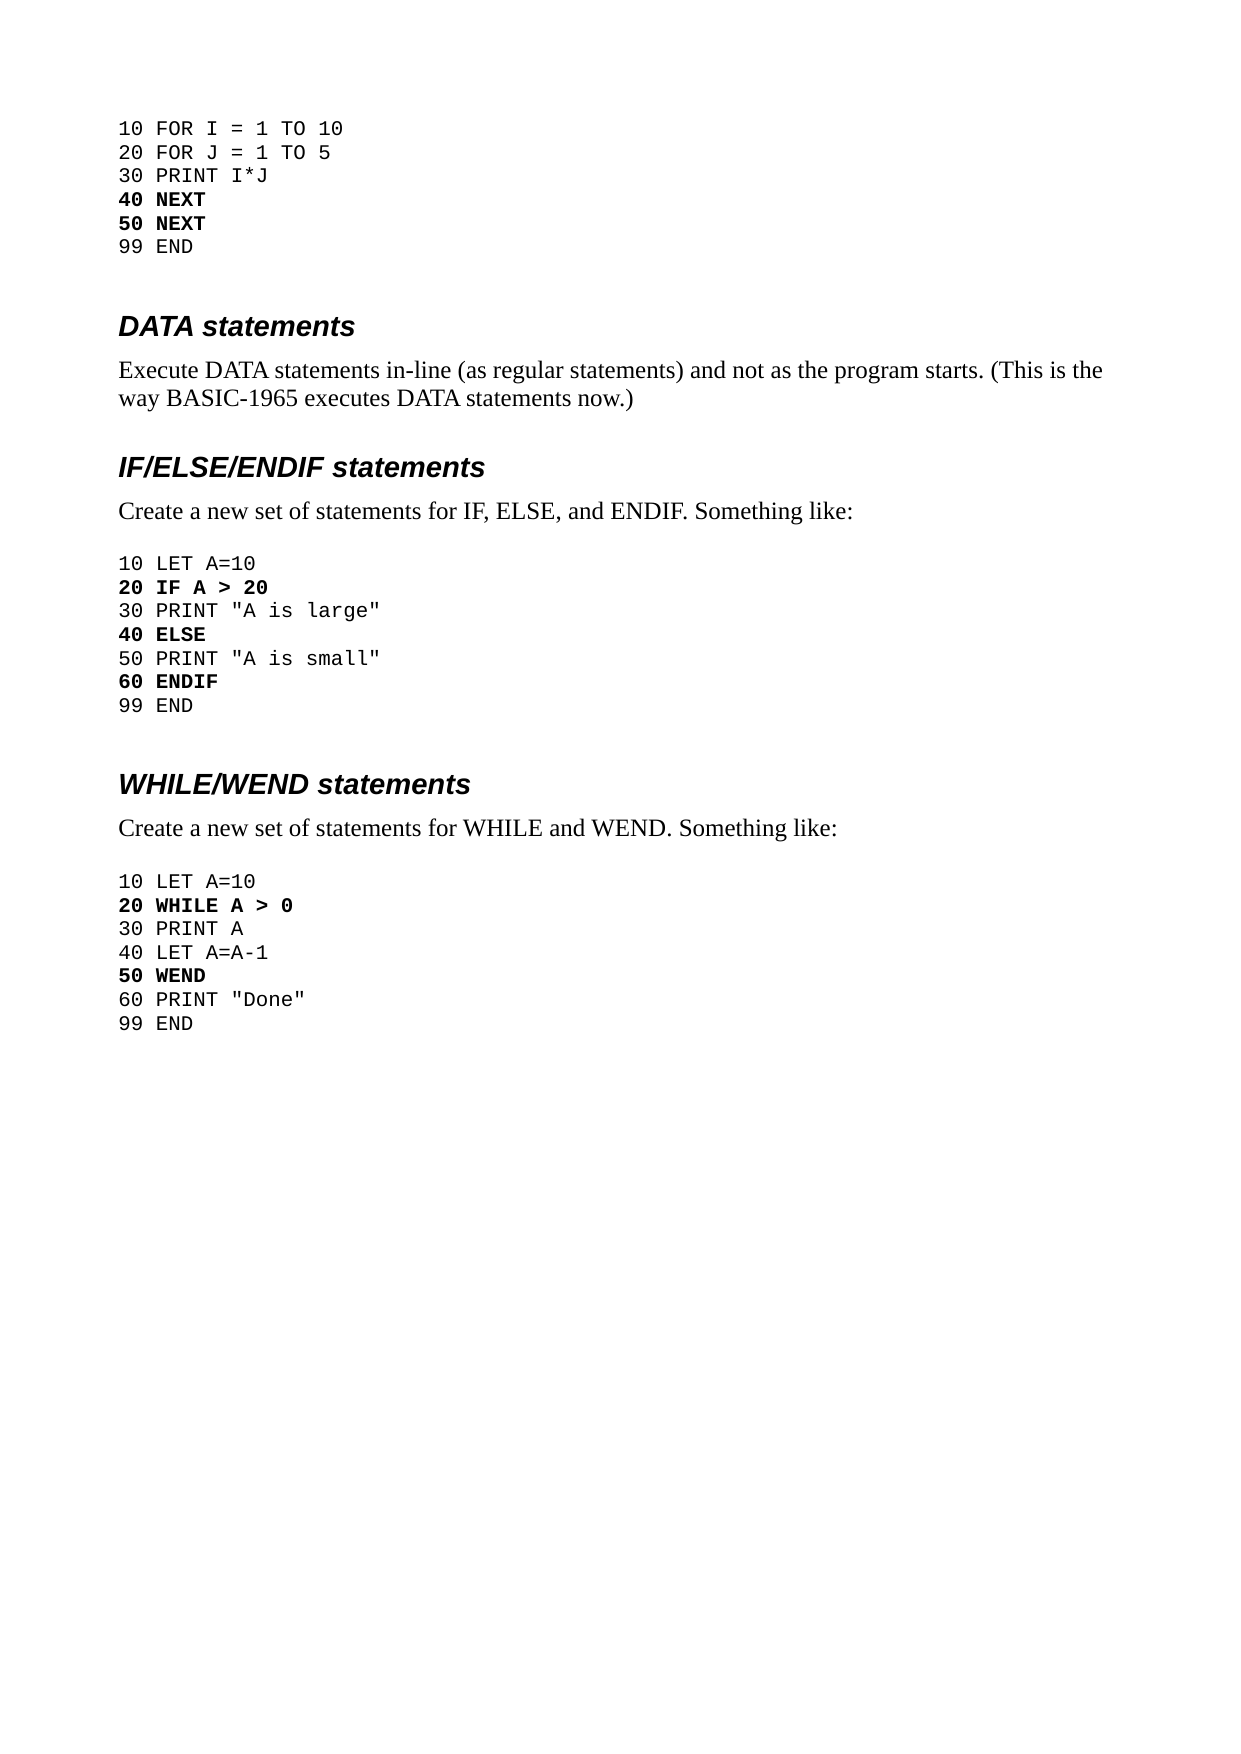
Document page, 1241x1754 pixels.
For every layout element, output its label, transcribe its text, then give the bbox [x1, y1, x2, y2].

text 10 FOR I = 1 TO 10 [118, 118, 1122, 142]
text 50 WEND [118, 966, 1122, 989]
text 30 PRINT "A is large" [118, 601, 1122, 624]
text Execute DATA statements in-line (as regular statements) and not as the program starts. (This is the way BASIC-1965 executes DATA statements now.) [118, 355, 1122, 412]
text 50 NEXT [118, 213, 1122, 236]
text 99 END [118, 1013, 1122, 1036]
subtitle DATA statements [118, 309, 1122, 342]
text 20 IF A > 20 [118, 577, 1122, 601]
subtitle IF/ELSE/ENDIF statements [118, 450, 1122, 483]
text 60 PRINT "Done" [118, 989, 1122, 1013]
text 20 WHILE A > 0 [118, 894, 1122, 918]
text 99 END [118, 695, 1122, 719]
text 60 ENDIF [118, 671, 1122, 695]
text Create a new set of statements for IF, ELSE, and ENDIF. Something like: [118, 496, 1122, 524]
text Create a new set of statements for WHILE and WEND. Something like: [118, 813, 1122, 842]
text 40 ELSE [118, 624, 1122, 648]
text 30 PRINT A [118, 918, 1122, 942]
subtitle WHILE/WEND statements [118, 767, 1122, 801]
text 40 NEXT [118, 189, 1122, 213]
text 40 LET A=A-1 [118, 942, 1122, 966]
text 99 END [118, 236, 1122, 260]
text 10 LET A=10 [118, 871, 1122, 894]
text 20 FOR J = 1 TO 5 [118, 142, 1122, 165]
text 30 PRINT I*J [118, 165, 1122, 189]
text 50 PRINT "A is small" [118, 648, 1122, 671]
text 10 LET A=10 [118, 553, 1122, 577]
